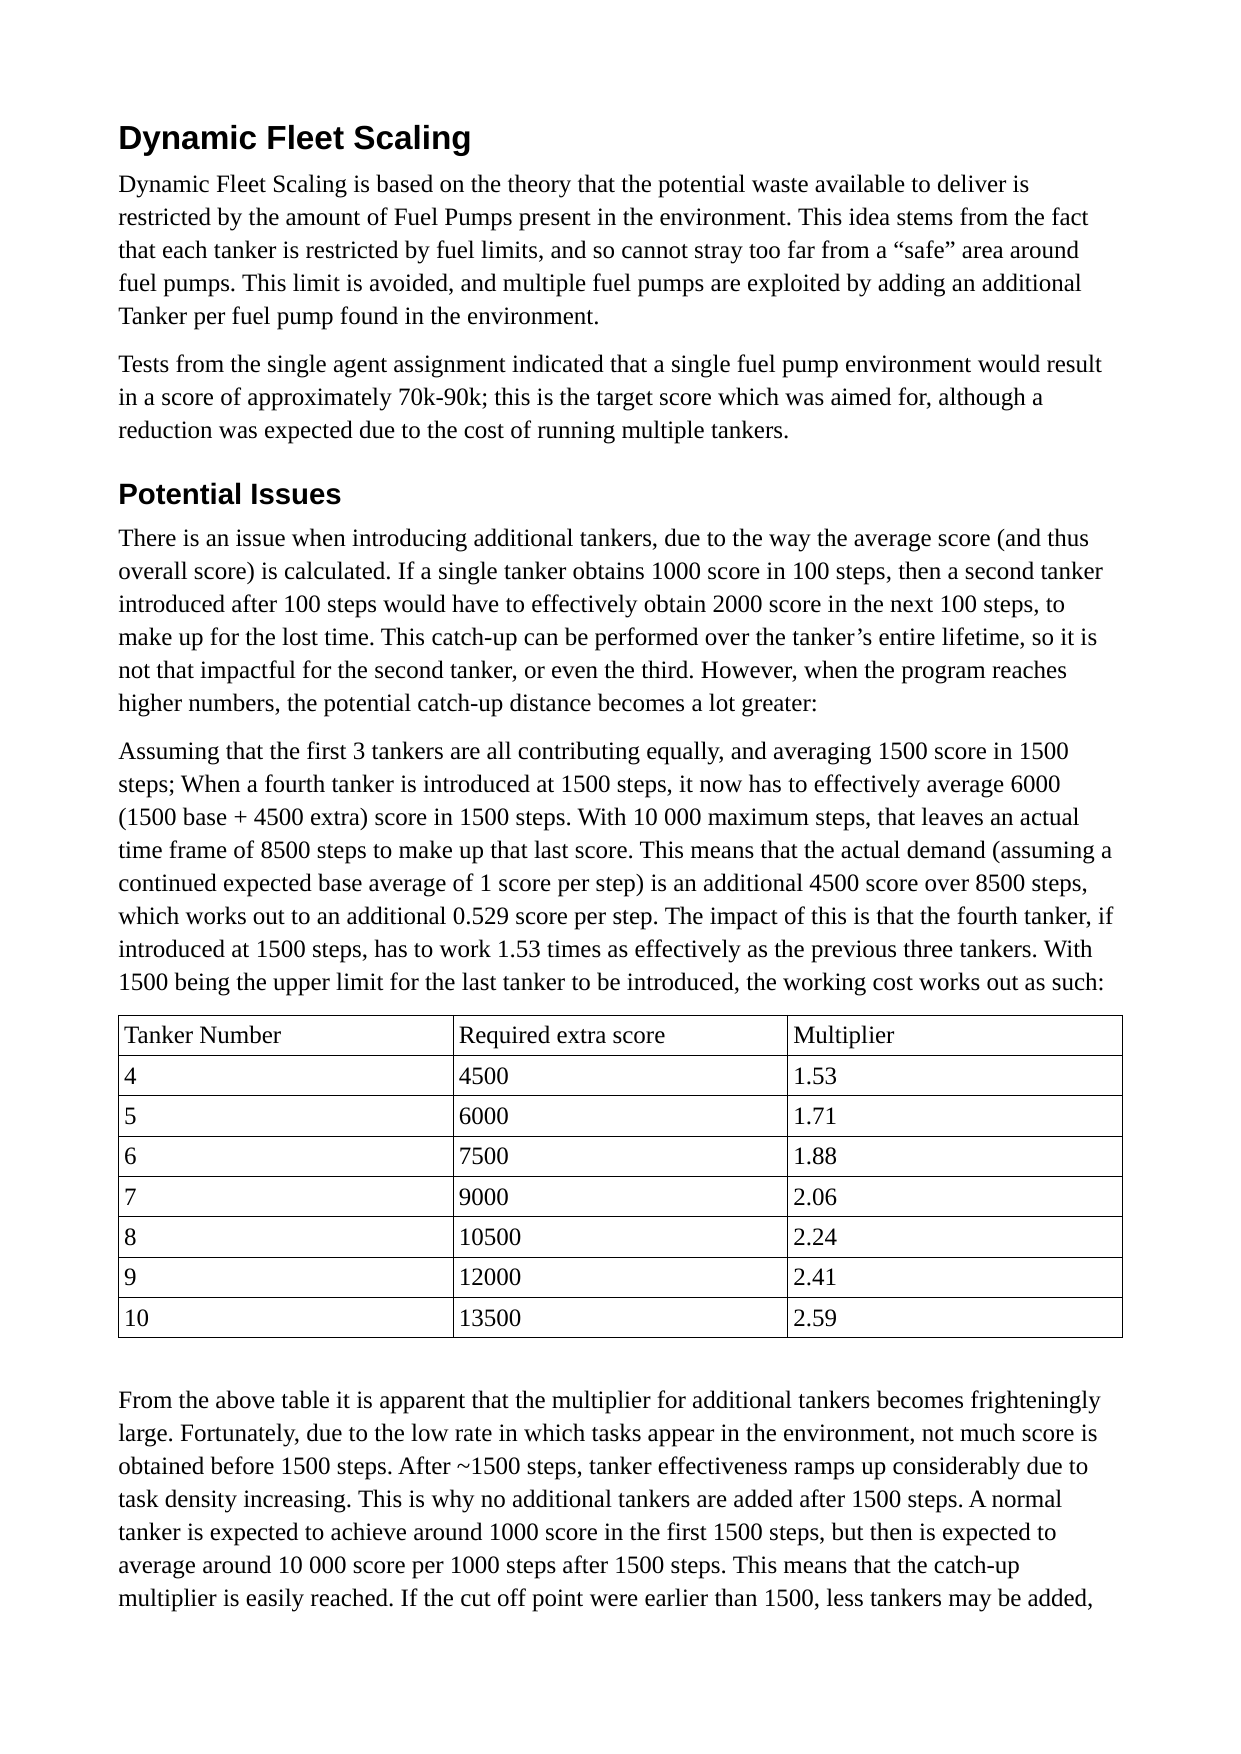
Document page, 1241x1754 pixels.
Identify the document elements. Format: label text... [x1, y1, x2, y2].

table_cell 1.53 [788, 1056, 1122, 1095]
table_cell 2.06 [788, 1177, 1122, 1216]
text Assuming that the first 3 tankers are all contributing equally, and averaging 1500 score in 1500 steps; When a fourth tanker is introduced at 1500 steps, it now has to effectively average 6000 (1500 base + 4500 extra) score in 1500 steps. With 10 000 maximum steps, that leaves an actual time frame of 8500 steps to make up that last score. This means that the actual demand (assuming a continued expected base average of 1 score per step) is an additional 4500 score over 8500 steps, which works out to an additional 0.529 score per step. The impact of this is that the fourth tanker, if introduced at 1500 steps, has to work 1.53 times as effectively as the previous three tankers. With 1500 being the upper limit for the last tanker to be introduced, the working cost works out as such: [118, 736, 1122, 996]
table_header Tanker Number [119, 1016, 453, 1055]
table_cell 9 [119, 1258, 453, 1297]
table_header Required extra score [454, 1016, 787, 1055]
table_cell 6 [119, 1137, 453, 1176]
table_cell 4500 [454, 1056, 787, 1095]
table_cell 7 [119, 1177, 453, 1216]
table_cell 2.24 [788, 1217, 1122, 1257]
table_cell 10500 [454, 1217, 787, 1257]
table_cell 13500 [454, 1298, 787, 1337]
table_cell 1.71 [788, 1096, 1122, 1136]
table_cell 10 [119, 1298, 453, 1337]
subtitle Potential Issues [118, 477, 1122, 511]
text Dynamic Fleet Scaling is based on the theory that the potential waste available to deliver is restricted by the amount of Fuel Pumps present in the environment. This idea stems from the fact that each tanker is restricted by fuel limits, and so cannot stray too far from a “safe” area around fuel pumps. This limit is avoided, and multiple fuel pumps are exploited by adding an additional Tanker per fuel pump found in the environment. [118, 169, 1122, 330]
text Tests from the single agent assignment indicated that a single fuel pump environment would result in a score of approximately 70k-90k; this is the target score which was aimed for, although a reduction was expected due to the cost of running multiple tankers. [118, 349, 1122, 443]
subtitle Dynamic Fleet Scaling [118, 118, 1122, 157]
table_cell 8 [119, 1217, 453, 1257]
text There is an issue when introducing additional tankers, due to the way the average score (and thus overall score) is calculated. If a single tanker obtains 1000 score in 100 steps, then a second tanker introduced after 100 steps would have to effectively obtain 2000 score in the next 100 steps, to make up for the lost time. This catch-up can be performed over the tanker’s entire lifetime, so it is not that impactful for the second tanker, or even the third. However, when the program reaches higher numbers, the potential catch-up distance becomes a lot greater: [118, 523, 1122, 717]
table_cell 6000 [454, 1096, 787, 1136]
table_cell 1.88 [788, 1137, 1122, 1176]
table_cell 2.59 [788, 1298, 1122, 1337]
table_cell 2.41 [788, 1258, 1122, 1297]
table_cell 12000 [454, 1258, 787, 1297]
table_header Multiplier [788, 1016, 1122, 1055]
table_cell 7500 [454, 1137, 787, 1176]
text From the above table it is apparent that the multiplier for additional tankers becomes frighteningly large. Fortunately, due to the low rate in which tasks appear in the environment, not much score is obtained before 1500 steps. After ~1500 steps, tanker effectiveness ramps up considerably due to task density increasing. This is why no additional tankers are added after 1500 steps. A normal tanker is expected to achieve around 1000 score in the first 1500 steps, but then is expected to average around 10 000 score per 1000 steps after 1500 steps. This means that the catch-up multiplier is easily reached. If the cut off point were earlier than 1500, less tankers may be added, [118, 1385, 1122, 1612]
table_cell 9000 [454, 1177, 787, 1216]
table_cell 5 [119, 1096, 453, 1136]
table_cell 4 [119, 1056, 453, 1095]
